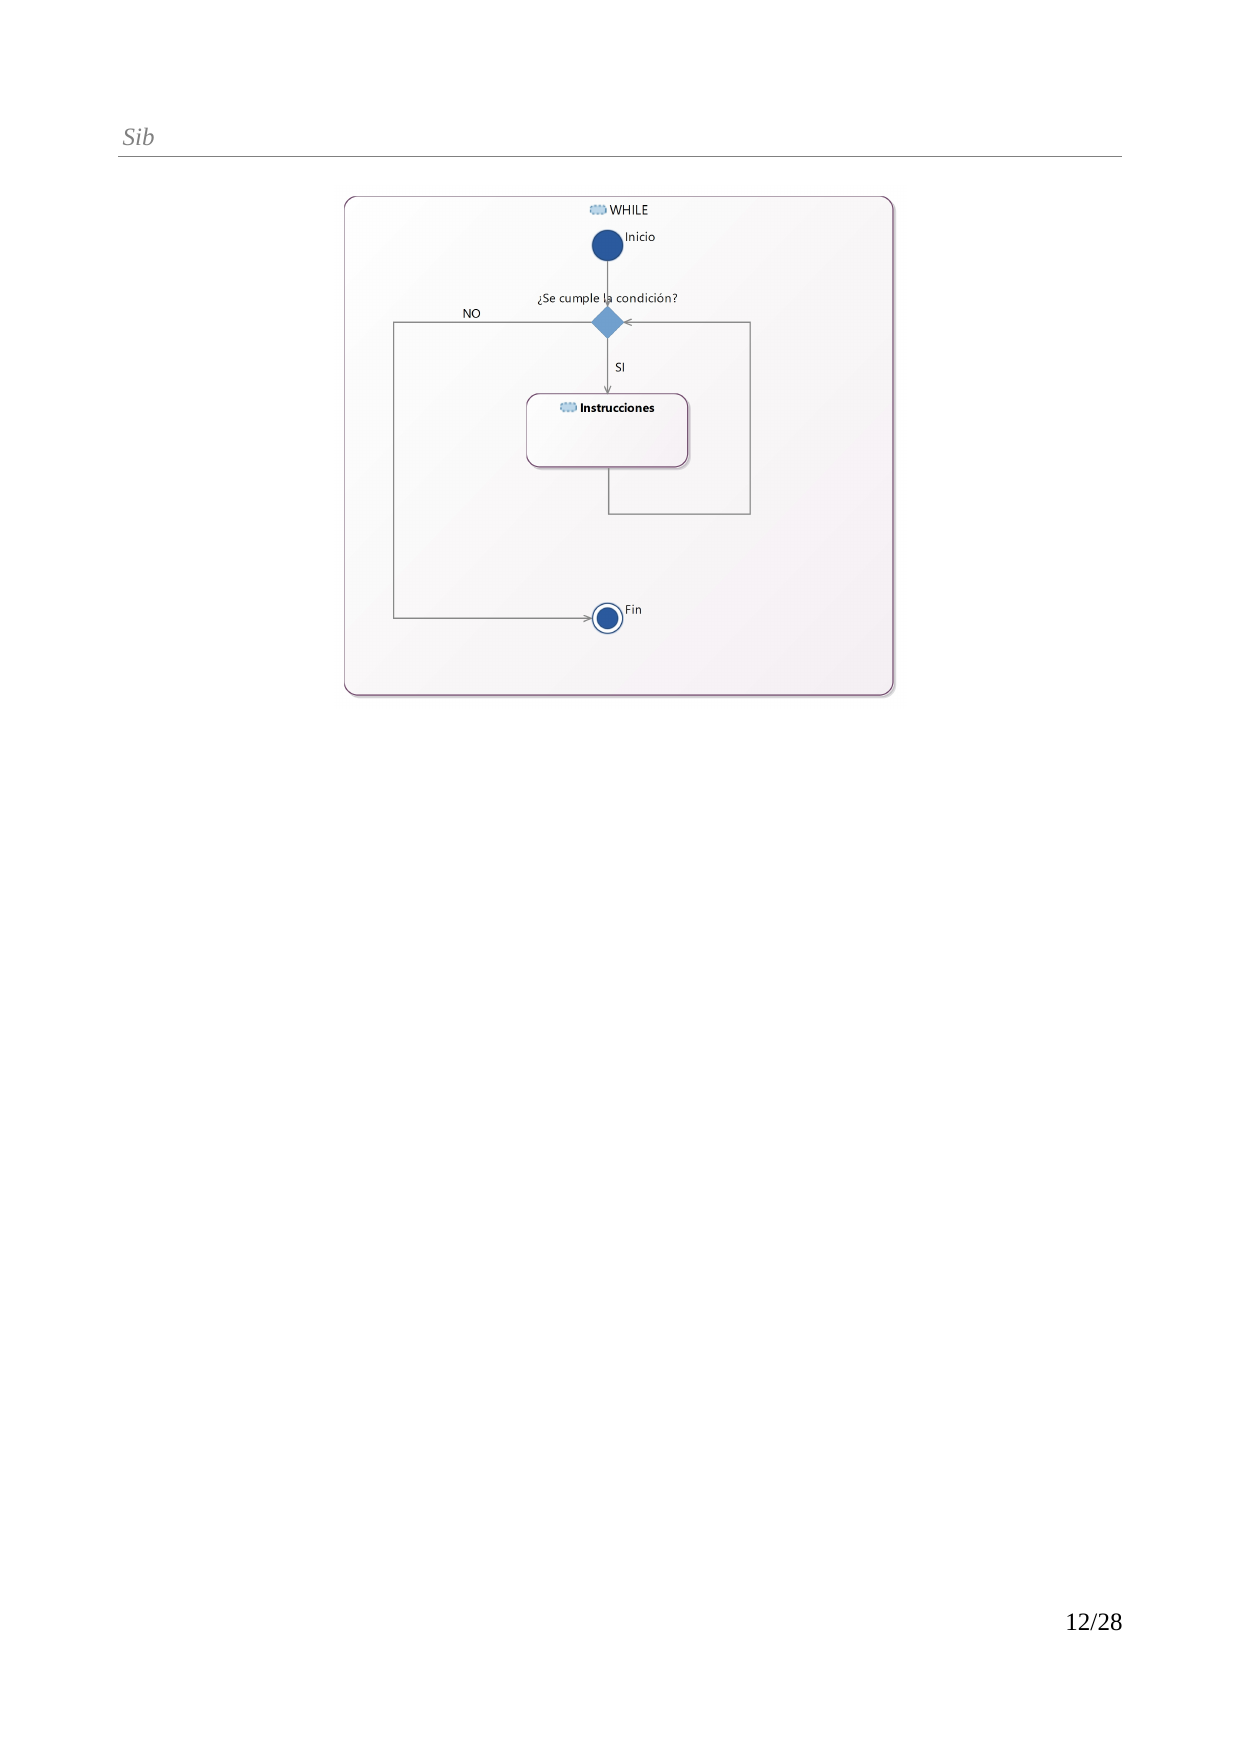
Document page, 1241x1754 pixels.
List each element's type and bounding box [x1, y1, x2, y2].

picture [333, 185, 907, 709]
